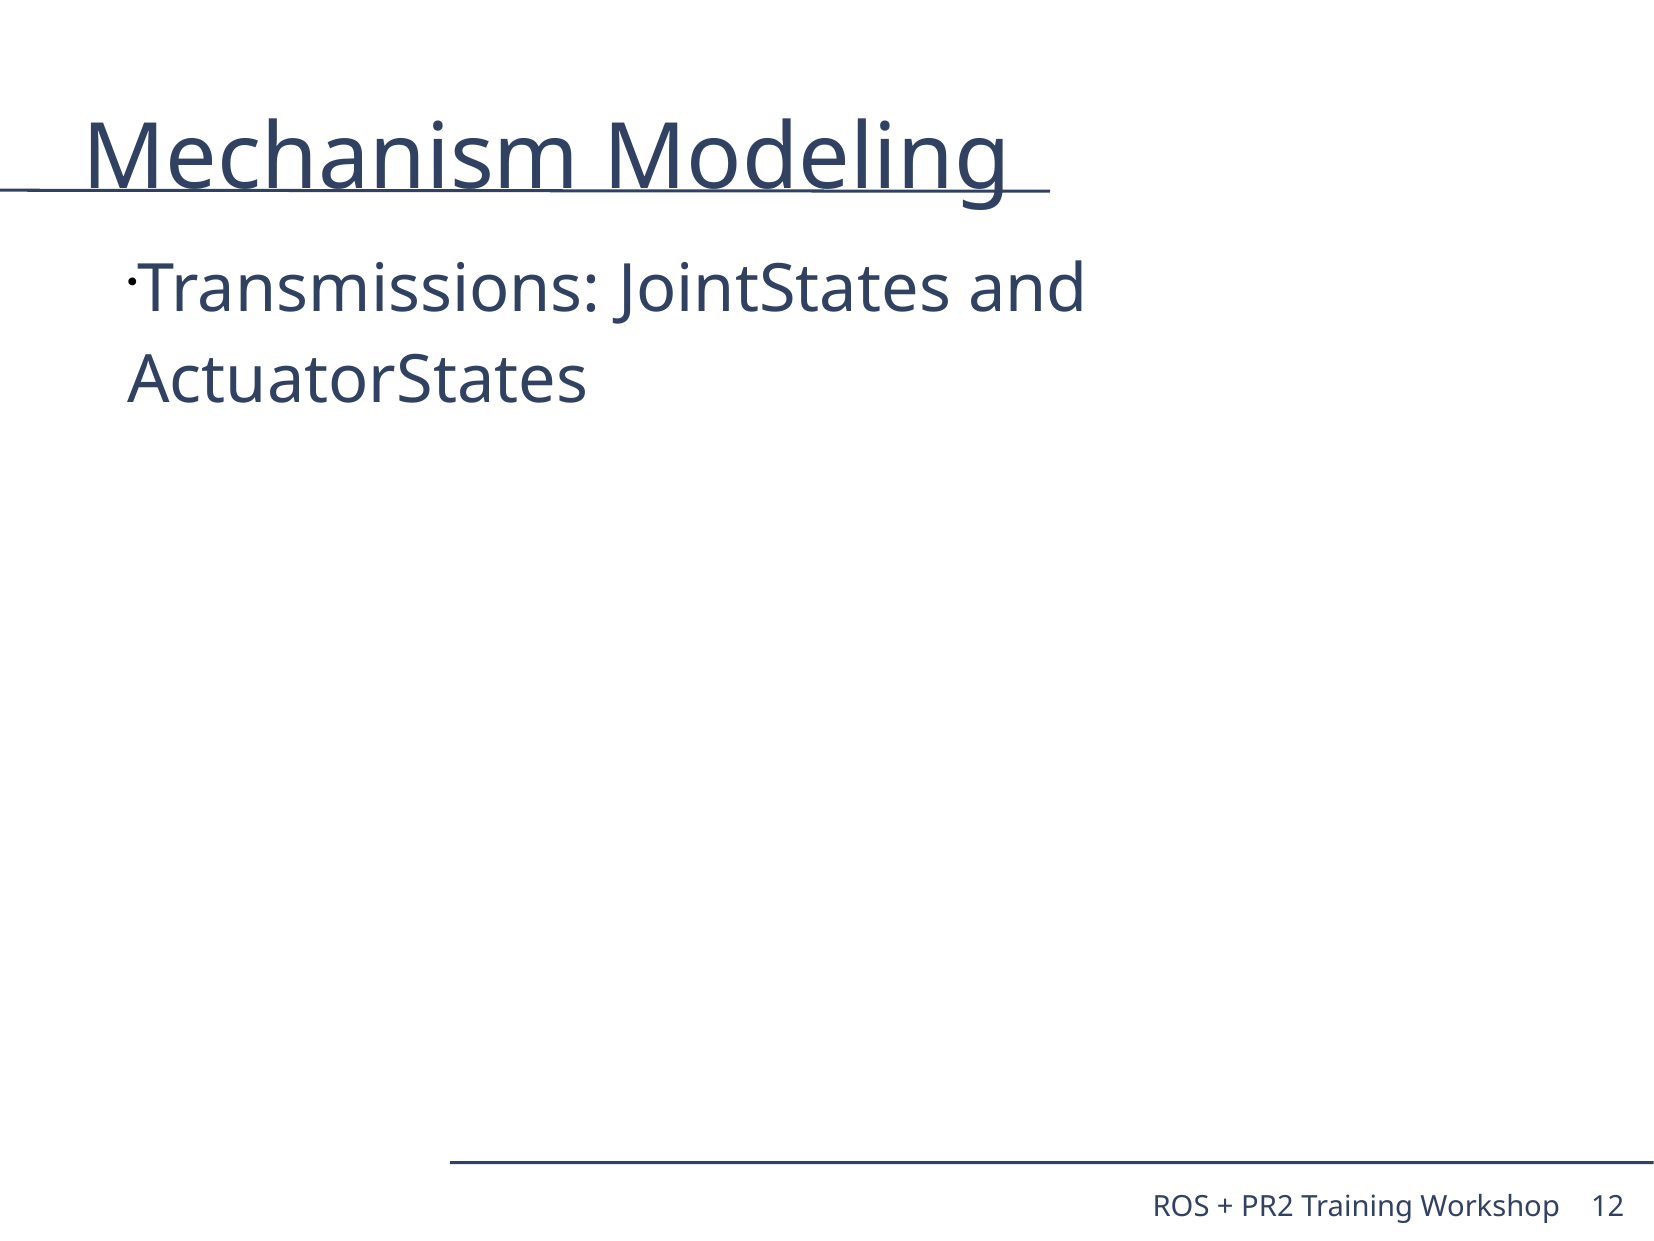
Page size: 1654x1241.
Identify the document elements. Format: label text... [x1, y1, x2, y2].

text_box Transmissions: JointStates and ActuatorStates [112, 232, 1538, 404]
title Mechanism Modeling [82, 49, 1571, 257]
